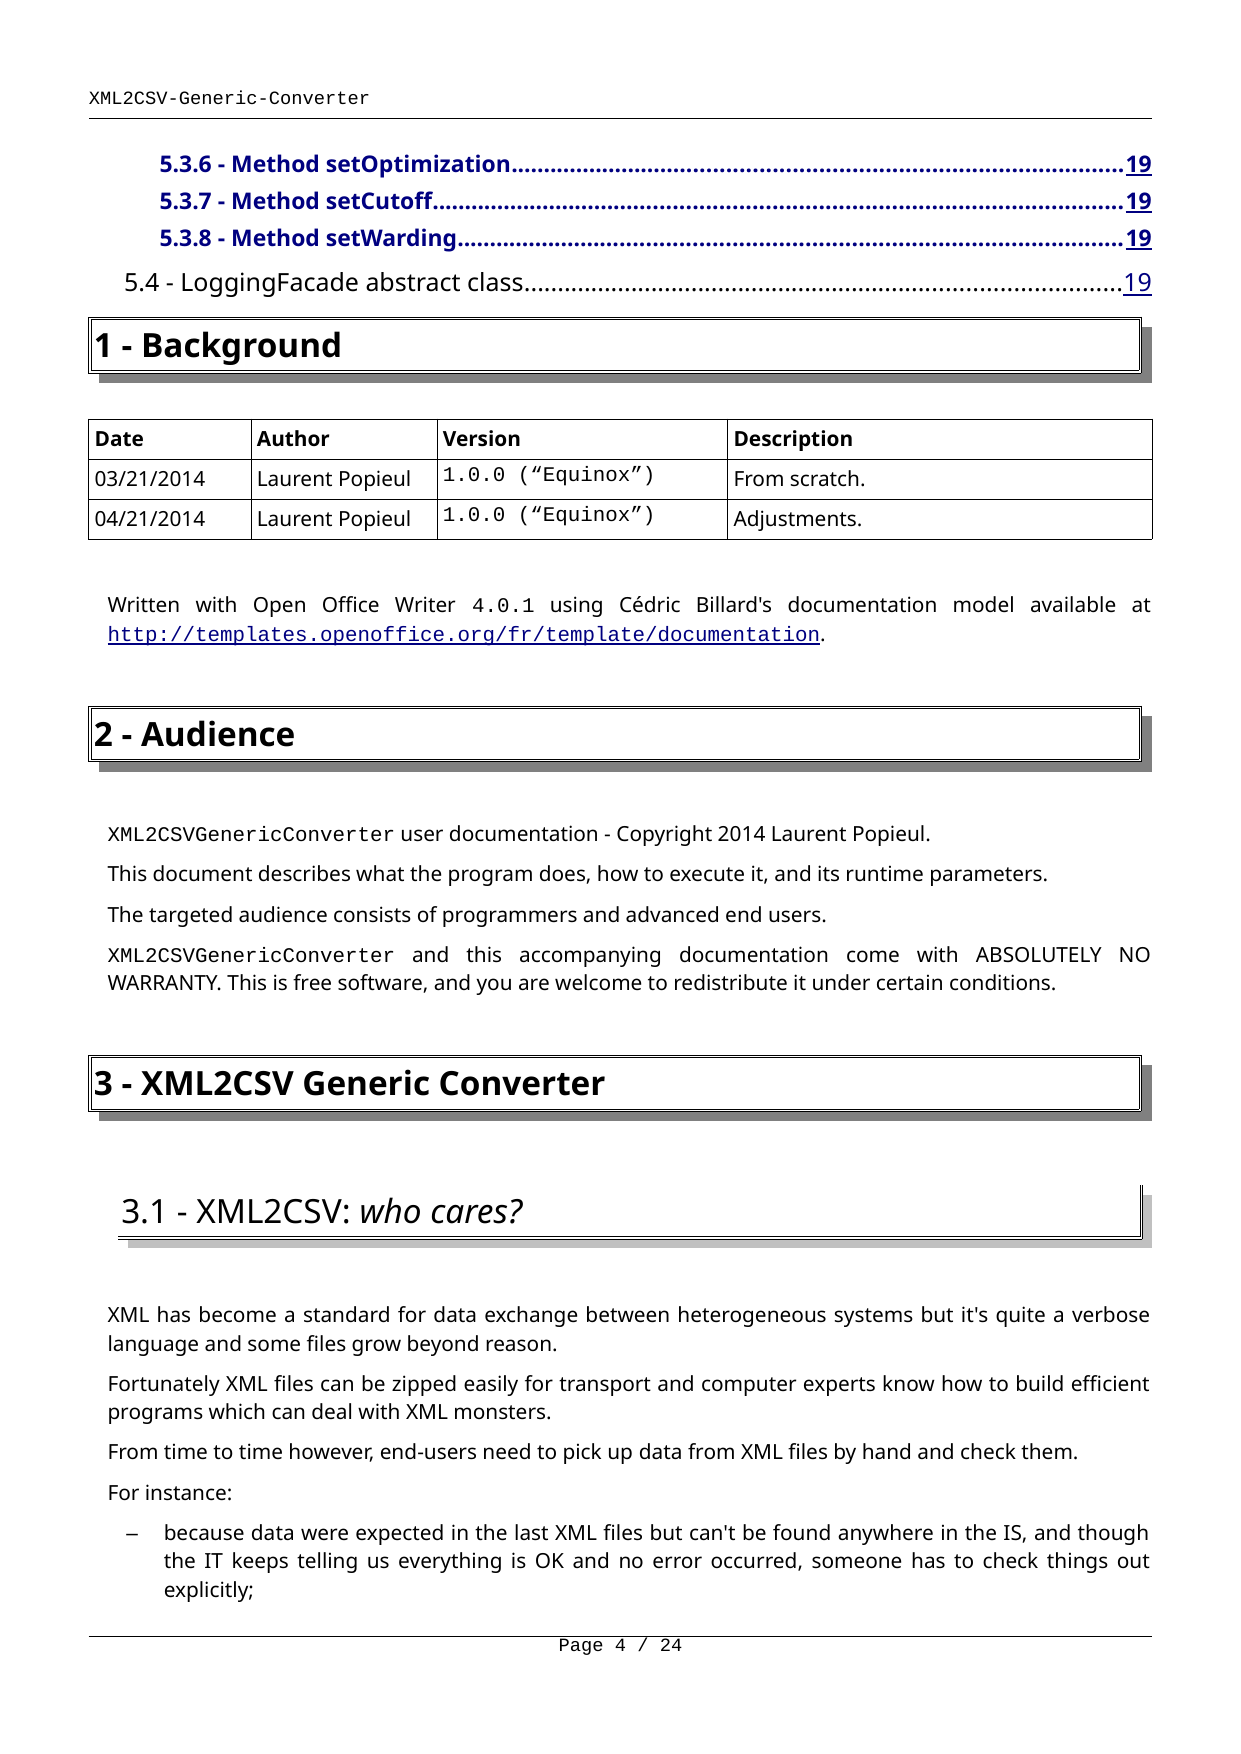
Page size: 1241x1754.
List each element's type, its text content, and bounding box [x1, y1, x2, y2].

list because data were expected in the last XML files but can't be found anywhere in the IS, and though the IT keeps telling us everything is OK and no error occurred, someone has to check things out explicitly; [126, 1518, 1152, 1603]
table_header Author [252, 420, 437, 458]
table_cell From scratch. [728, 460, 1152, 498]
text This document describes what the program does, how to execute it, and its runtime parameters. [107, 859, 1152, 888]
subtitle Audience [89, 707, 1141, 761]
text Written with Open Office Writer 4.0.1 using Cédric Billard's documentation model available at http://templates.openoffice.org/fr/template/documentation. [107, 591, 1152, 648]
text XML2CSVGenericConverter and this accompanying documentation come with ABSOLUTELY NO WARRANTY. This is free software, and you are welcome to redistribute it under certain conditions. [107, 940, 1152, 997]
table_cell 1.0.0 (“Equinox”) [438, 500, 727, 538]
table_header Version [438, 420, 727, 458]
table_header Date [89, 420, 251, 458]
text 5.3.7 - Method setCutoff 19 [159, 185, 1152, 216]
subtitle XML2CSV: who cares? [118, 1185, 1140, 1236]
text For instance: [107, 1478, 1152, 1506]
text 5.3.6 - Method setOptimization 19 [159, 147, 1152, 179]
text Fortunately XML files can be zipped easily for transport and computer experts know how to build efficient programs which can deal with XML monsters. [107, 1369, 1152, 1426]
table_cell 04/21/2014 [89, 500, 251, 538]
text From time to time however, end-users need to pick up data from XML files by hand and check them. [107, 1437, 1152, 1466]
text The targeted audience consists of programmers and advanced end users. [107, 900, 1152, 928]
text 5.3.8 - Method setWarding 19 [159, 222, 1152, 253]
table_cell Laurent Popieul [252, 460, 437, 498]
text 5.4 - LoggingFacade abstract class 19 [124, 265, 1152, 299]
table_header Description [728, 420, 1152, 458]
table_cell Laurent Popieul [252, 500, 437, 538]
text XML2CSVGenericConverter user documentation - Copyright 2014 Laurent Popieul. [107, 819, 1152, 848]
text XML has become a standard for data exchange between heterogeneous systems but it's quite a verbose language and some files grow beyond reason. [107, 1300, 1152, 1357]
subtitle Background [89, 318, 1141, 372]
table_cell Adjustments. [728, 500, 1152, 538]
table_cell 03/21/2014 [89, 460, 251, 498]
table_cell 1.0.0 (“Equinox”) [438, 460, 727, 498]
subtitle XML2CSV Generic Converter [89, 1056, 1141, 1111]
